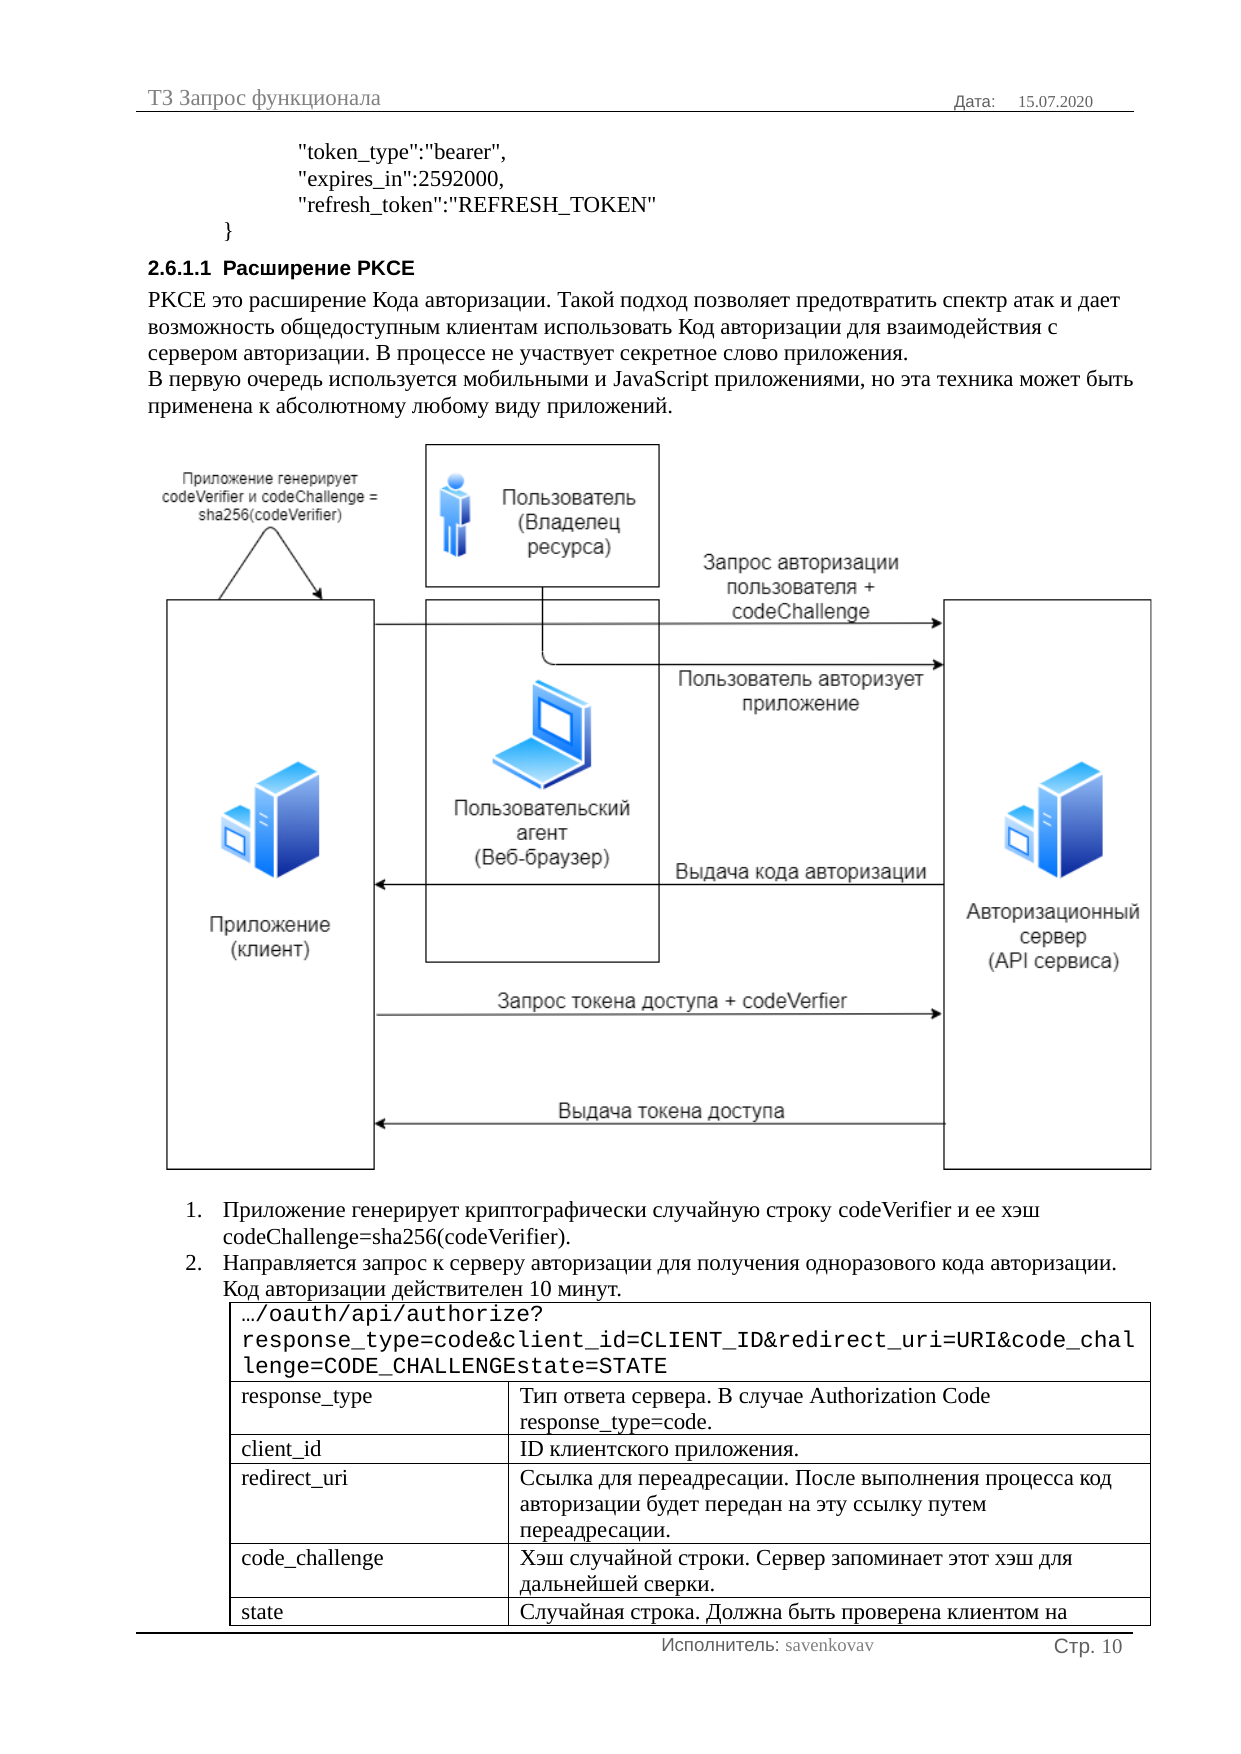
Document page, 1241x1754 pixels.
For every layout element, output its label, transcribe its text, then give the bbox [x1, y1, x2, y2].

text "token_type":"bearer", [223, 138, 1152, 164]
table_cell Случайная строка. Должна быть проверена клиентом на [509, 1598, 1150, 1625]
table_cell Ссылка для переадресации. После выполнения процесса код авторизации будет передан на эту ссылку путем переадресации. [509, 1464, 1150, 1543]
text "refresh_token":"REFRESH_TOKEN" [223, 191, 1152, 217]
text "expires_in":2592000, [223, 164, 1152, 191]
table_cell response_type [231, 1382, 508, 1434]
table_cell state [231, 1598, 508, 1625]
text PKCE это расширение Кода авторизации. Такой подход позволяет предотвратить спектр атак и дает возможность общедоступным клиентам использовать Код авторизации для взаимодействия с сервером авторизации. В процессе не участвует секретное слово приложения. [148, 286, 1152, 365]
table_cell Хэш случайной строки. Сервер запоминает этот хэш для дальнейшей сверки. [509, 1544, 1150, 1597]
list Приложение генерирует криптографически случайную строку codeVerifier и ее хэш codeChallenge=sha256(codeVerifier). [185, 1196, 1152, 1249]
subtitle Расширение PKCE [148, 256, 1152, 280]
table_header …/oauth/api/authorize?response_type=code&client_id=CLIENT_ID&redirect_uri=URI&code_challenge=CODE_CHALLENGEstate=STATE [231, 1303, 1150, 1381]
table_cell redirect_uri [231, 1464, 508, 1543]
list Направляется запрос к серверу авторизации для получения одноразового кода авторизации. Код авторизации действителен 10 минут. [185, 1249, 1152, 1302]
text В первую очередь используется мобильными и JavaScript приложениями, но эта техника может быть применена к абсолютному любому виду приложений. [148, 365, 1152, 418]
text } [223, 217, 1152, 244]
table_cell client_id [231, 1435, 508, 1463]
table_cell ID клиентского приложения. [509, 1435, 1150, 1463]
table_cell Тип ответа сервера. В случае Authorization Code response_type=code. [509, 1382, 1150, 1434]
table_cell code_challenge [231, 1544, 508, 1597]
